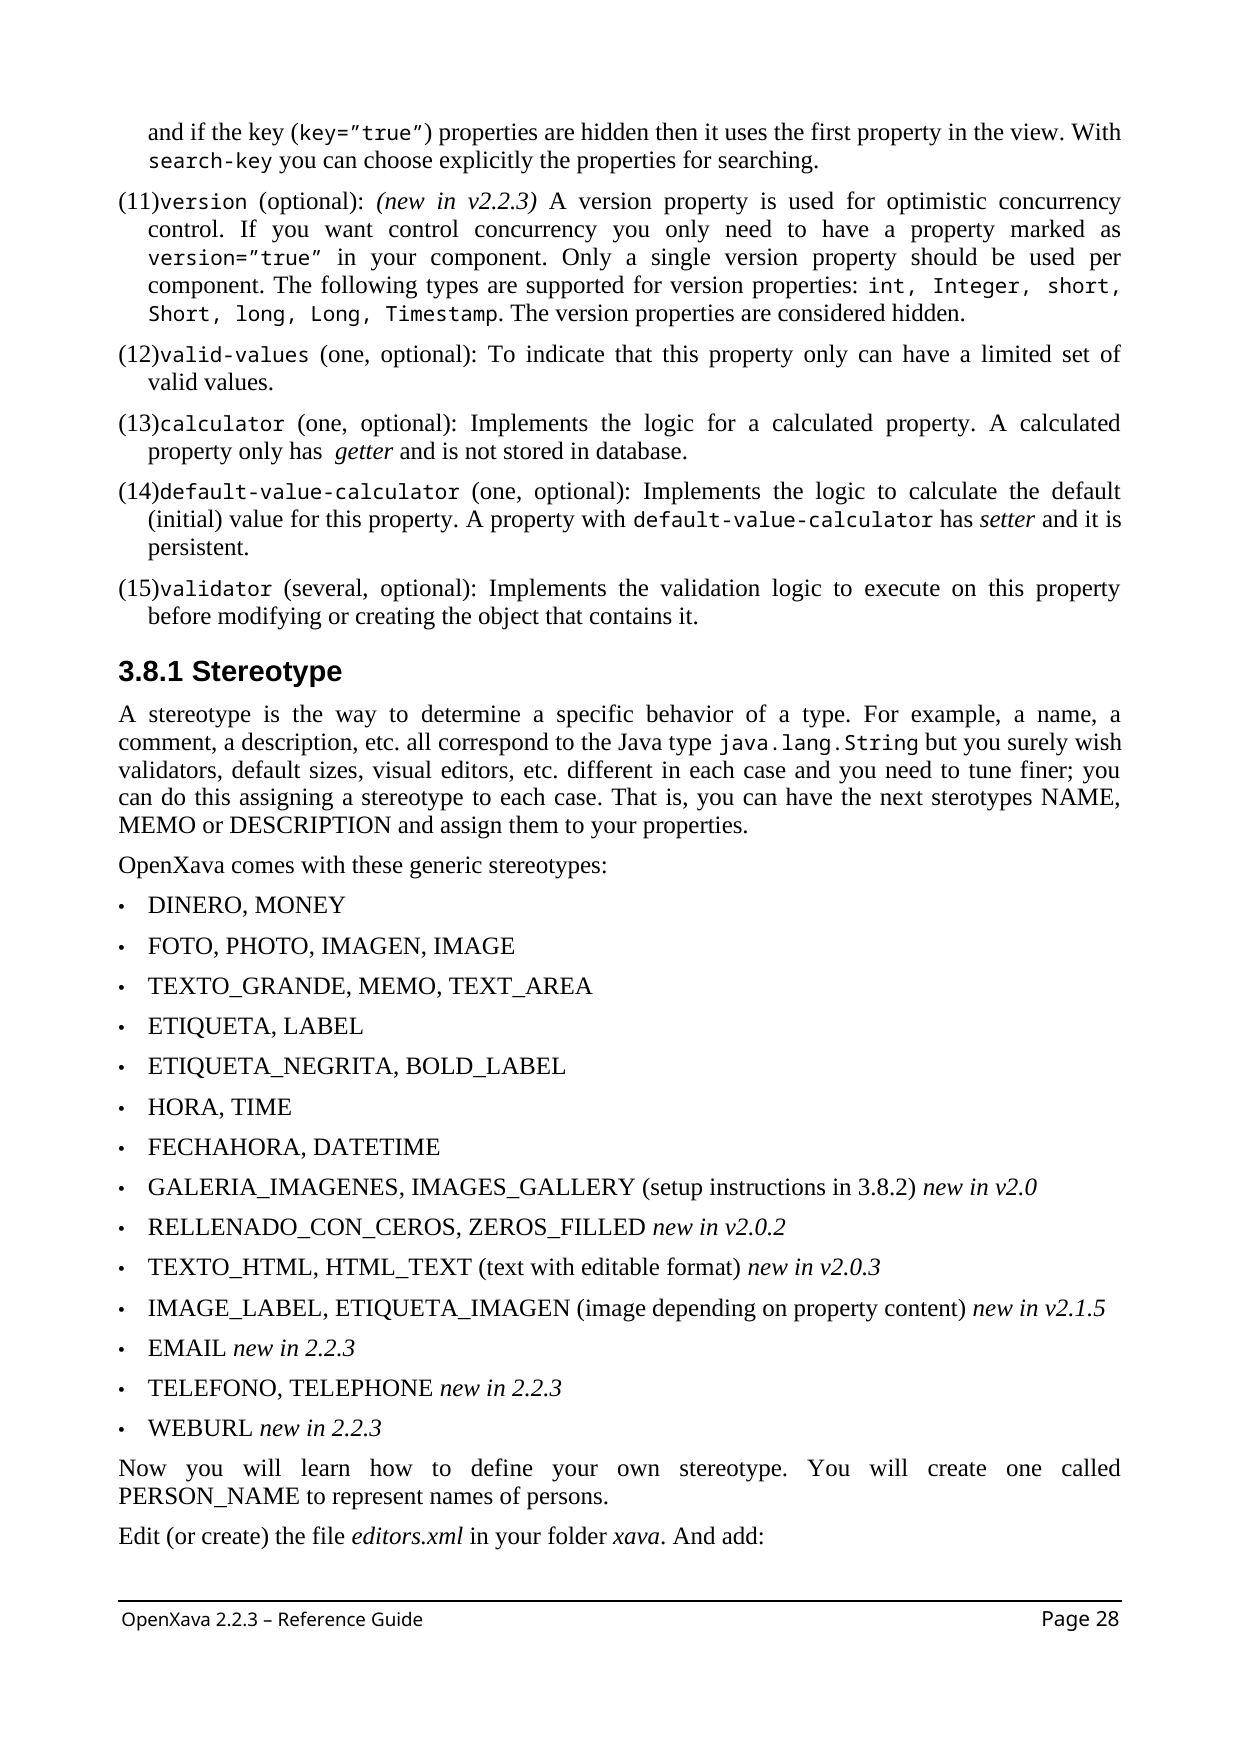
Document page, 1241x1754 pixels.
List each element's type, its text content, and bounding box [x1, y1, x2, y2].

list version (optional): (new in v2.2.3) A version property is used for optimistic concurrency control. If you want control concurrency you only need to have a property marked as version=”true” in your component. Only a single version property should be used per component. The following types are supported for version properties: int, Integer, short, Short, long, Long, Timestamp. The version properties are considered hidden. [118, 187, 1122, 328]
list IMAGE_LABEL, ETIQUETA_IMAGEN (image depending on property content) new in v2.1.5 [118, 1294, 1122, 1321]
text Now you will learn how to define your own stereotype. You will create one called PERSON_NAME to represent names of persons. [118, 1454, 1122, 1510]
list ETIQUETA, LABEL [118, 1012, 1122, 1040]
list WEBURL new in 2.2.3 [118, 1414, 1122, 1442]
list FOTO, PHOTO, IMAGEN, IMAGE [118, 932, 1122, 959]
list and if the key (key=”true”) properties are hidden then it uses the first property in the view. With search-key you can choose explicitly the properties for searching. [118, 118, 1122, 174]
list default-value-calculator (one, optional): Implements the logic to calculate the default (initial) value for this property. A property with default-value-calculator has setter and it is persistent. [118, 477, 1122, 561]
subtitle Stereotype [118, 655, 1122, 687]
text Edit (or create) the file editors.xml in your folder xava. And add: [118, 1522, 1122, 1550]
list EMAIL new in 2.2.3 [118, 1334, 1122, 1362]
list DINERO, MONEY [118, 892, 1122, 919]
list GALERIA_IMAGENES, IMAGES_GALLERY (setup instructions in 3.8.2) new in v2.0 [118, 1173, 1122, 1201]
list TEXTO_HTML, HTML_TEXT (text with editable format) new in v2.0.3 [118, 1253, 1122, 1281]
list TELEFONO, TELEPHONE new in 2.2.3 [118, 1374, 1122, 1402]
text OpenXava comes with these generic stereotypes: [118, 851, 1122, 879]
list FECHAHORA, DATETIME [118, 1133, 1122, 1161]
list calculator (one, optional): Implements the logic for a calculated property. A calculated property only has getter and is not stored in database. [118, 409, 1122, 464]
text A stereotype is the way to determine a specific behavior of a type. For example, a name, a comment, a description, etc. all correspond to the Java type java.lang.String but you surely wish validators, default sizes, visual editors, etc. different in each case and you need to tune finer; you can do this assigning a stereotype to each case. That is, you can have the next sterotypes NAME, MEMO or DESCRIPTION and assign them to your properties. [118, 700, 1122, 839]
list RELLENADO_CON_CEROS, ZEROS_FILLED new in v2.0.2 [118, 1213, 1122, 1241]
list HORA, TIME [118, 1093, 1122, 1120]
list validator (several, optional): Implements the validation logic to execute on this property before modifying or creating the object that contains it. [118, 574, 1122, 630]
list TEXTO_GRANDE, MEMO, TEXT_AREA [118, 972, 1122, 1000]
list ETIQUETA_NEGRITA, BOLD_LABEL [118, 1052, 1122, 1080]
list valid-values (one, optional): To indicate that this property only can have a limited set of valid values. [118, 340, 1122, 396]
